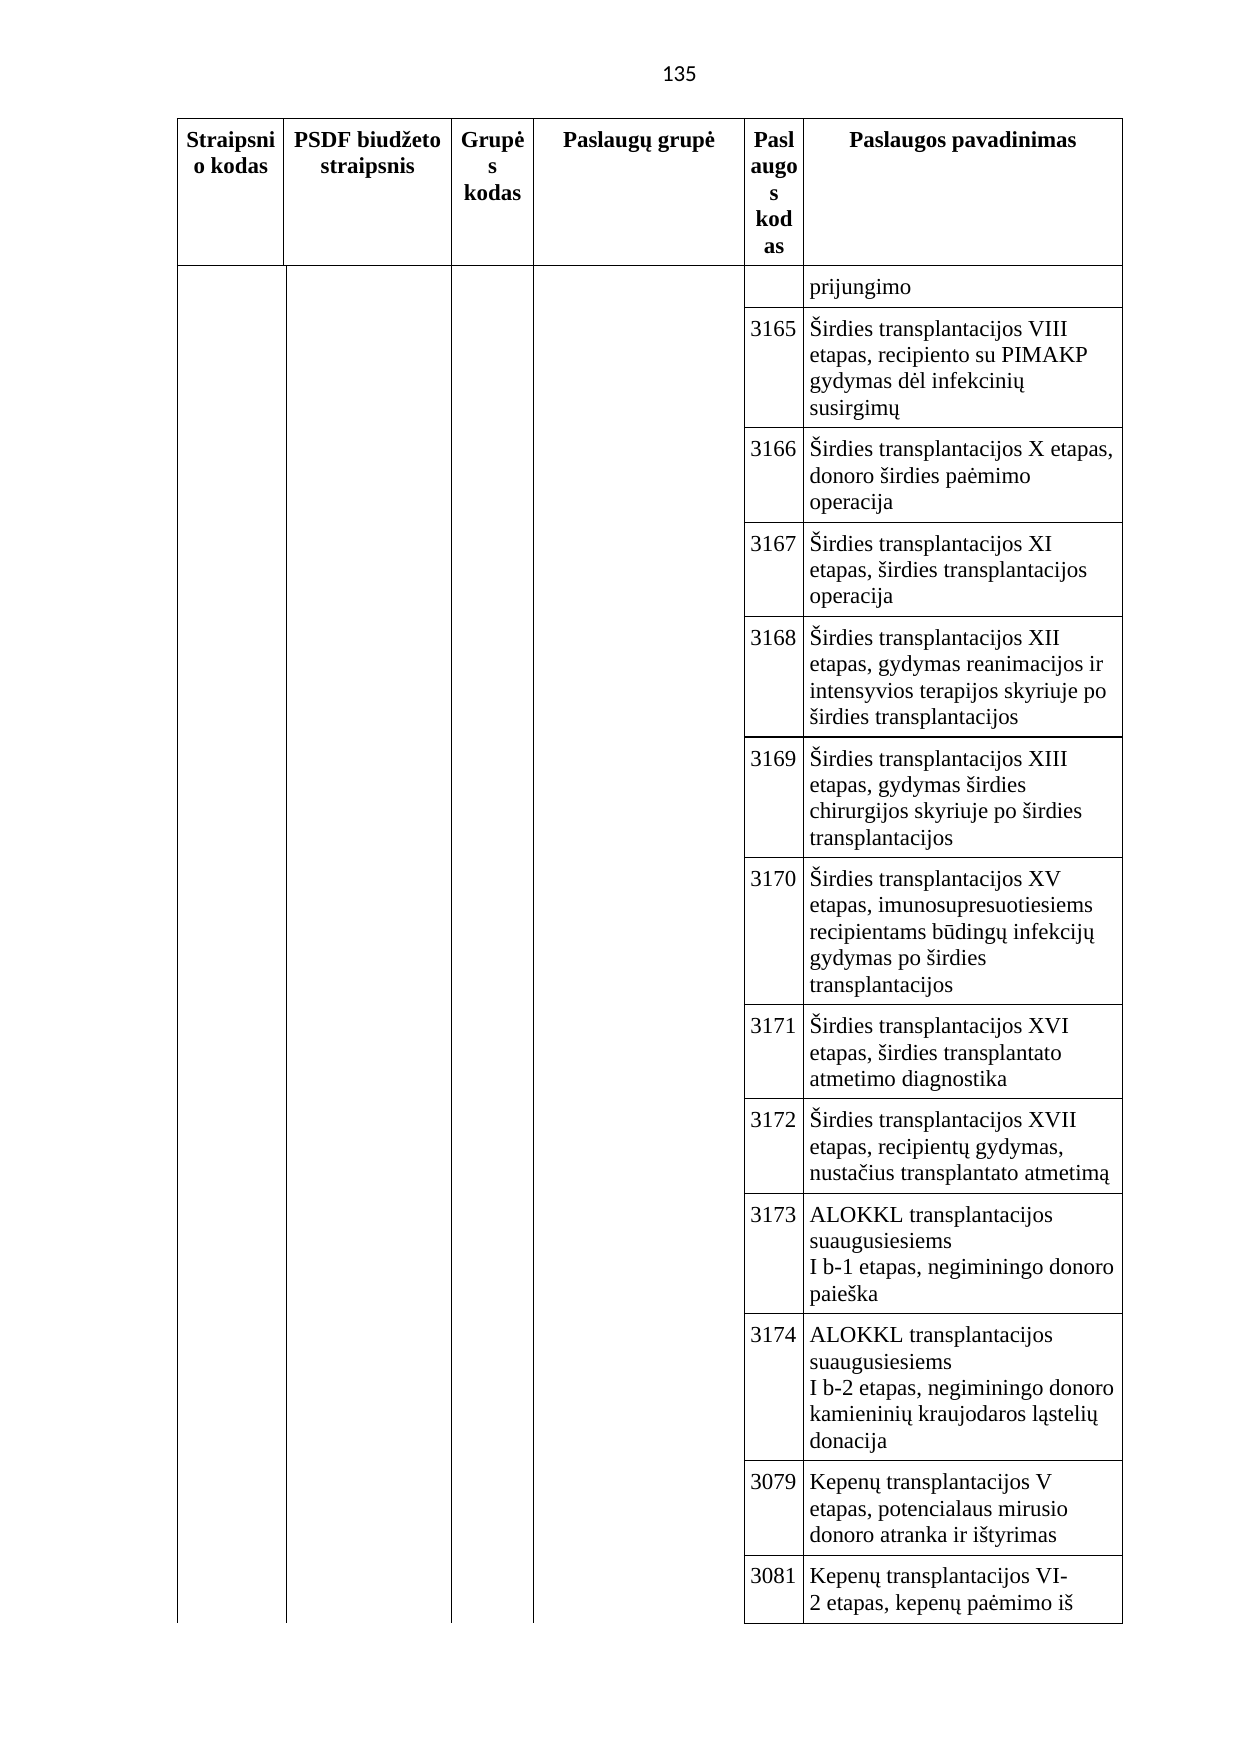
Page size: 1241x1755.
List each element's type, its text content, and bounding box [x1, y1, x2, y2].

table_cell Širdies transplantacijos XII etapas, gydymas reanimacijos ir intensyvios terapijos skyriuje po širdies transplantacijos [804, 617, 1122, 736]
table_cell [452, 1313, 533, 1460]
table_cell 3167 [745, 523, 803, 616]
table_cell [452, 1460, 533, 1554]
table_cell [534, 427, 744, 522]
table_cell [287, 857, 451, 1004]
table_cell [534, 522, 744, 616]
table_cell [452, 857, 533, 1004]
table_cell prijungimo [804, 266, 1122, 307]
table_cell [287, 1460, 451, 1554]
table_header Paslaugų grupė [534, 119, 744, 265]
table_header PSDF biudžeto straipsnis [284, 119, 451, 265]
table_cell Širdies transplantacijos VIII etapas, recipiento su PIMAKP gydymas dėl infekcinių susirgimų [804, 308, 1122, 427]
table_cell [287, 427, 451, 522]
table_cell [287, 266, 451, 307]
table_header Straipsnio kodas [178, 119, 283, 265]
table_cell Kepenų transplantacijos V etapas, potencialaus mirusio donoro atranka ir ištyrimas [804, 1461, 1122, 1554]
table_cell 3168 [745, 617, 803, 736]
table_cell Širdies transplantacijos X etapas, donoro širdies paėmimo operacija [804, 428, 1122, 522]
table_cell [178, 1098, 286, 1193]
table_cell 3170 [745, 858, 803, 1004]
table_cell [534, 616, 744, 736]
table_cell [178, 1193, 286, 1313]
table_cell [534, 1098, 744, 1193]
table_cell [452, 736, 533, 857]
table_cell [534, 1004, 744, 1098]
table_header Paslaugos kodas [745, 119, 803, 265]
table_cell 3081 [745, 1556, 803, 1622]
table_cell [287, 1004, 451, 1098]
table_cell [452, 307, 533, 427]
table_cell Širdies transplantacijos XIII etapas, gydymas širdies chirurgijos skyriuje po širdies transplantacijos [804, 738, 1122, 857]
table_cell [287, 1555, 451, 1622]
table_cell [452, 1004, 533, 1098]
table_cell [287, 1193, 451, 1313]
table_cell [178, 1460, 286, 1554]
table_cell [452, 1098, 533, 1193]
table_cell 3173 [745, 1194, 803, 1313]
table_cell 3166 [745, 428, 803, 522]
table_cell [178, 616, 286, 736]
table_cell 3165 [745, 308, 803, 427]
table_cell [534, 307, 744, 427]
table_cell [287, 736, 451, 857]
table_cell [178, 427, 286, 522]
table_cell ALOKKL transplantacijos suaugusiesiems I b-2 etapas, negiminingo donoro kamieninių kraujodaros ląstelių donacija [804, 1314, 1122, 1460]
table_cell [178, 522, 286, 616]
table_cell [178, 307, 286, 427]
table_cell [452, 616, 533, 736]
table_cell [178, 736, 286, 857]
table_cell [178, 266, 286, 307]
table_cell [745, 266, 803, 307]
table_cell 3169 [745, 738, 803, 857]
table_cell [178, 1555, 286, 1622]
table_cell ALOKKL transplantacijos suaugusiesiems I b-1 etapas, negiminingo donoro paieška [804, 1194, 1122, 1313]
table_cell Širdies transplantacijos XI etapas, širdies transplantacijos operacija [804, 523, 1122, 616]
table_cell [534, 857, 744, 1004]
table_cell [452, 1193, 533, 1313]
table_cell 3079 [745, 1461, 803, 1554]
table_cell [287, 1313, 451, 1460]
table_cell [178, 1313, 286, 1460]
table_cell [287, 307, 451, 427]
table_cell Kepenų transplantacijos VI-2 etapas, kepenų paėmimo iš [804, 1556, 1122, 1622]
table_header Paslaugos pavadinimas [804, 119, 1122, 265]
table_cell Širdies transplantacijos XV etapas, imunosupresuotiesiems recipientams būdingų infekcijų gydymas po širdies transplantacijos [804, 858, 1122, 1004]
table_cell [178, 857, 286, 1004]
table_cell 3174 [745, 1314, 803, 1460]
table_header Grupės kodas [452, 119, 533, 265]
table_cell [178, 1004, 286, 1098]
table_cell 3171 [745, 1005, 803, 1098]
table_cell [452, 522, 533, 616]
table_cell [452, 1555, 533, 1622]
table_cell Širdies transplantacijos XVII etapas, recipientų gydymas, nustačius transplantato atmetimą [804, 1099, 1122, 1193]
table_cell [287, 1098, 451, 1193]
table_cell [534, 736, 744, 857]
table_cell [452, 266, 533, 307]
table_cell [287, 522, 451, 616]
table_cell [534, 1193, 744, 1313]
table_cell [287, 616, 451, 736]
table_cell [534, 1555, 744, 1622]
table_cell [534, 1460, 744, 1554]
table_cell [534, 266, 744, 307]
table_cell Širdies transplantacijos XVI etapas, širdies transplantato atmetimo diagnostika [804, 1005, 1122, 1098]
table_cell [452, 427, 533, 522]
table_cell 3172 [745, 1099, 803, 1193]
table_cell [534, 1313, 744, 1460]
